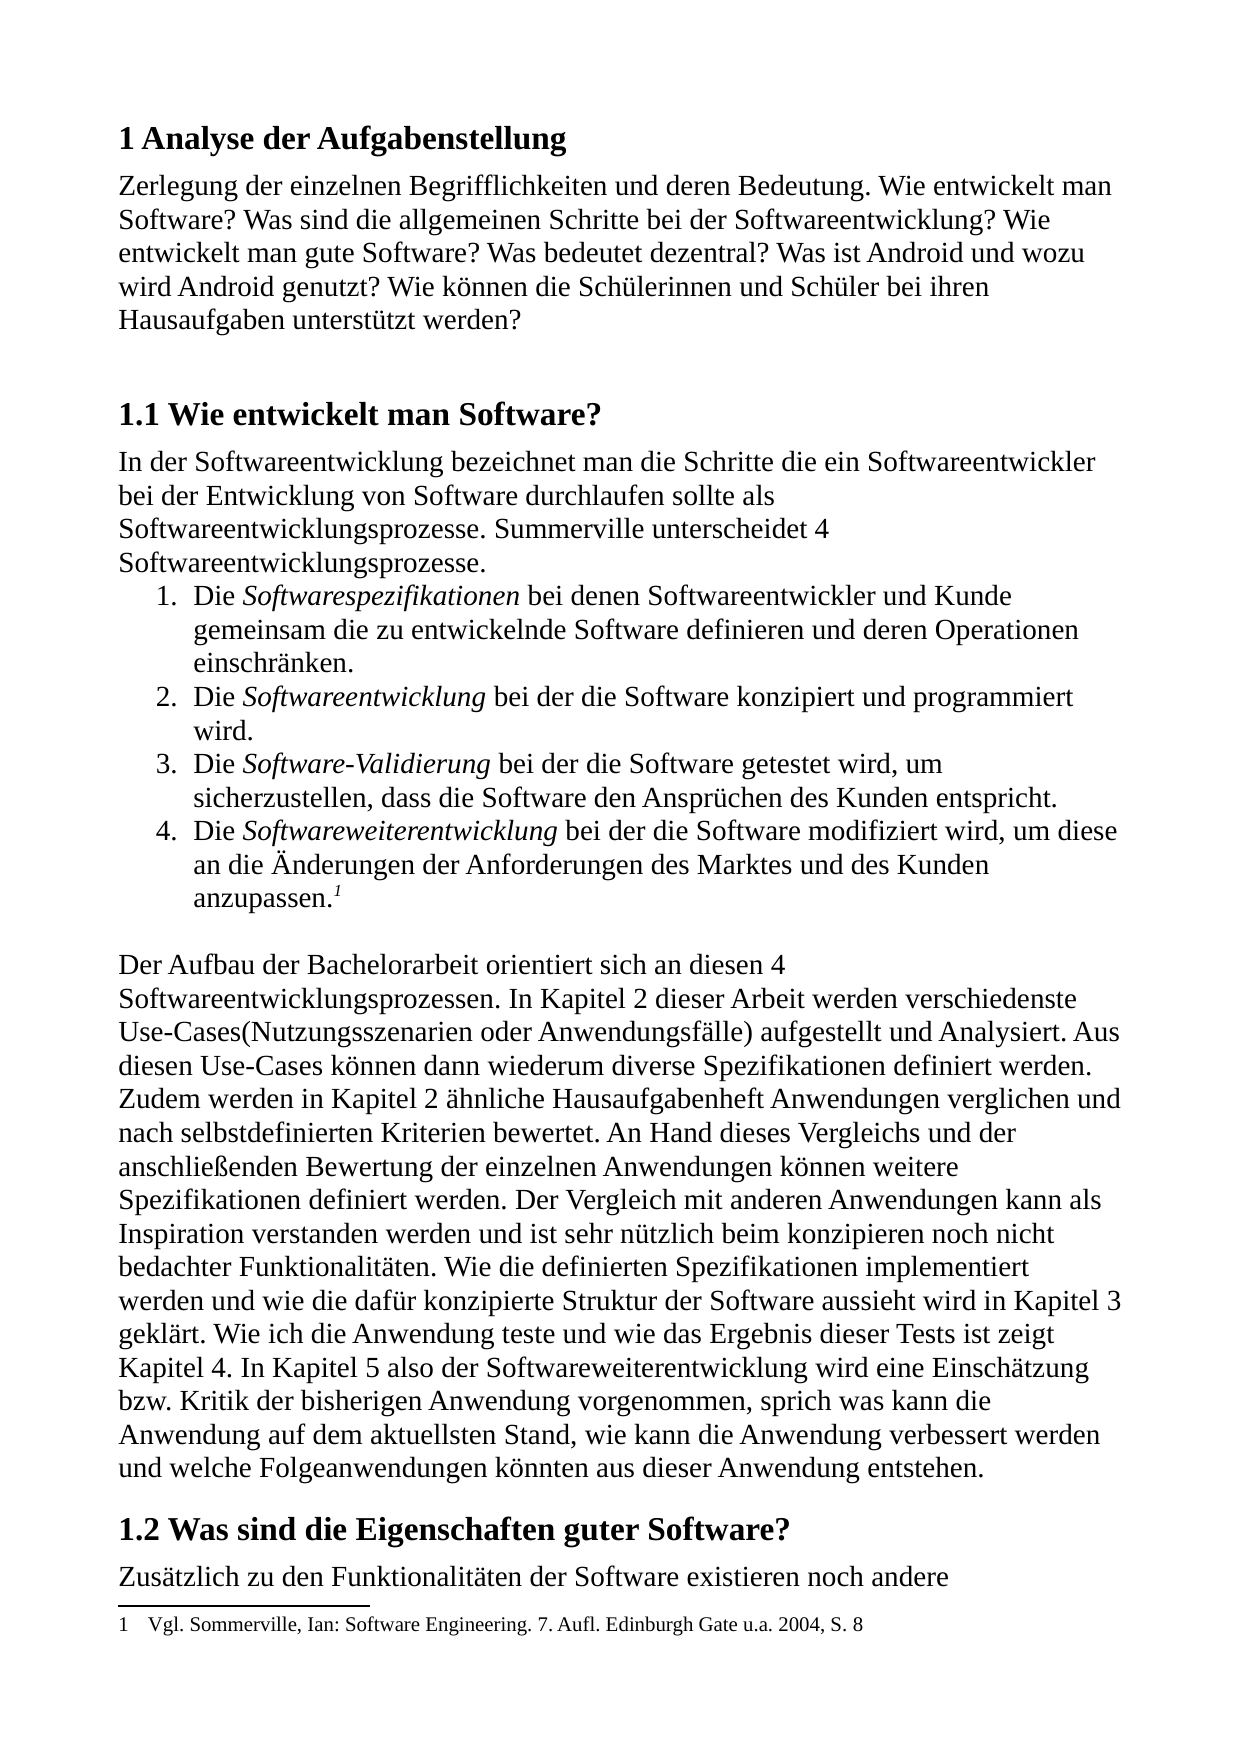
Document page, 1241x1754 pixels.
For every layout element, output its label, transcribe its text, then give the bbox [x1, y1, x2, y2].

list Die Softwarespezifikationen bei denen Softwareentwickler und Kunde gemeinsam die zu entwickelnde Software definieren und deren Operationen einschränken. [156, 578, 1122, 679]
subtitle 1.2 Was sind die Eigenschaften guter Software? [118, 1509, 1122, 1547]
list Vgl. Sommerville, Ian: Software Engineering. 7. Aufl. Edinburgh Gate u.a. 2004, S. 8 [118, 1612, 1122, 1636]
text In der Softwareentwicklung bezeichnet man die Schritte die ein Softwareentwickler bei der Entwicklung von Software durchlaufen sollte als Softwareentwicklungsprozesse. Summerville unterscheidet 4 Softwareentwicklungsprozesse. [118, 444, 1122, 578]
text Zerlegung der einzelnen Begrifflichkeiten und deren Bedeutung. Wie entwickelt man Software? Was sind die allgemeinen Schritte bei der Softwareentwicklung? Wie entwickelt man gute Software? Was bedeutet dezentral? Was ist Android und wozu wird Android genutzt? Wie können die Schülerinnen und Schüler bei ihren Hausaufgaben unterstützt werden? [118, 168, 1122, 336]
list Die Softwareentwicklung bei der die Software konzipiert und programmiert wird. [156, 679, 1122, 746]
text Zusätzlich zu den Funktionalitäten der Software existieren noch andere [118, 1559, 1122, 1593]
list Die Software-Validierung bei der die Software getestet wird, um sicherzustellen, dass die Software den Ansprüchen des Kunden entspricht. [156, 746, 1122, 813]
subtitle 1.1 Wie entwickelt man Software? [118, 394, 1122, 433]
subtitle 1 Analyse der Aufgabenstellung [118, 118, 1122, 156]
text Der Aufbau der Bachelorarbeit orientiert sich an diesen 4 Softwareentwicklungsprozessen. In Kapitel 2 dieser Arbeit werden verschiedenste Use-Cases(Nutzungsszenarien oder Anwendungsfälle) aufgestellt und Analysiert. Aus diesen Use-Cases können dann wiederum diverse Spezifikationen definiert werden. Zudem werden in Kapitel 2 ähnliche Hausaufgabenheft Anwendungen verglichen und nach selbstdefinierten Kriterien bewertet. An Hand dieses Vergleichs und der anschließenden Bewertung der einzelnen Anwendungen können weitere Spezifikationen definiert werden. Der Vergleich mit anderen Anwendungen kann als Inspiration verstanden werden und ist sehr nützlich beim konzipieren noch nicht bedachter Funktionalitäten. Wie die definierten Spezifikationen implementiert werden und wie die dafür konzipierte Struktur der Software aussieht wird in Kapitel 3 geklärt. Wie ich die Anwendung teste und wie das Ergebnis dieser Tests ist zeigt Kapitel 4. In Kapitel 5 also der Softwareweiterentwicklung wird eine Einschätzung bzw. Kritik der bisherigen Anwendung vorgenommen, sprich was kann die Anwendung auf dem aktuellsten Stand, wie kann die Anwendung verbessert werden und welche Folgeanwendungen könnten aus dieser Anwendung entstehen. [118, 947, 1122, 1484]
list Die Softwareweiterentwicklung bei der die Software modifiziert wird, um diese an die Änderungen der Anforderungen des Marktes und des Kunden anzupassen. [156, 813, 1122, 914]
